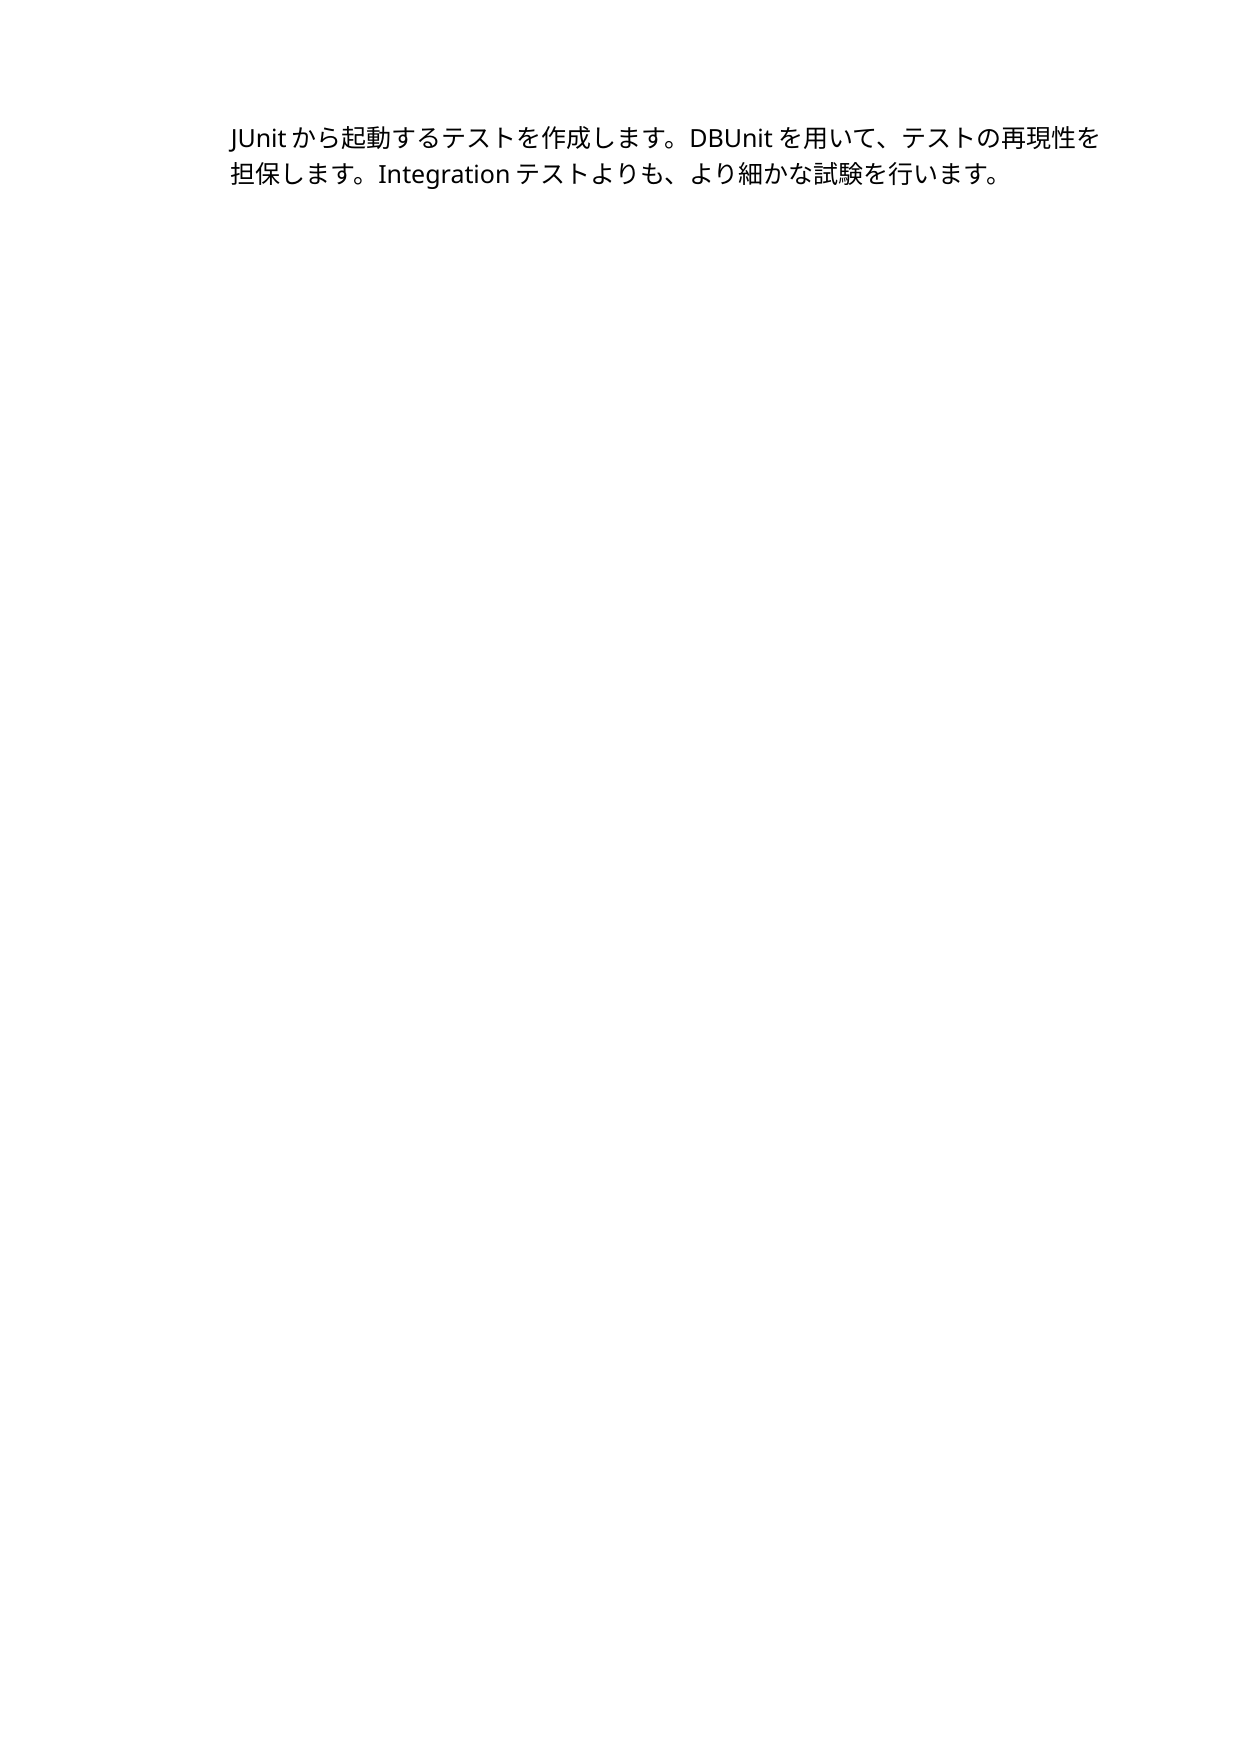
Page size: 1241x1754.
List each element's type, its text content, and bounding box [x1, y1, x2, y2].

list JUnitから起動するテストを作成します。DBUnitを用いて、テストの再現性を担保します。Integrationテストよりも、より細かな試験を行います。 [193, 118, 1122, 191]
